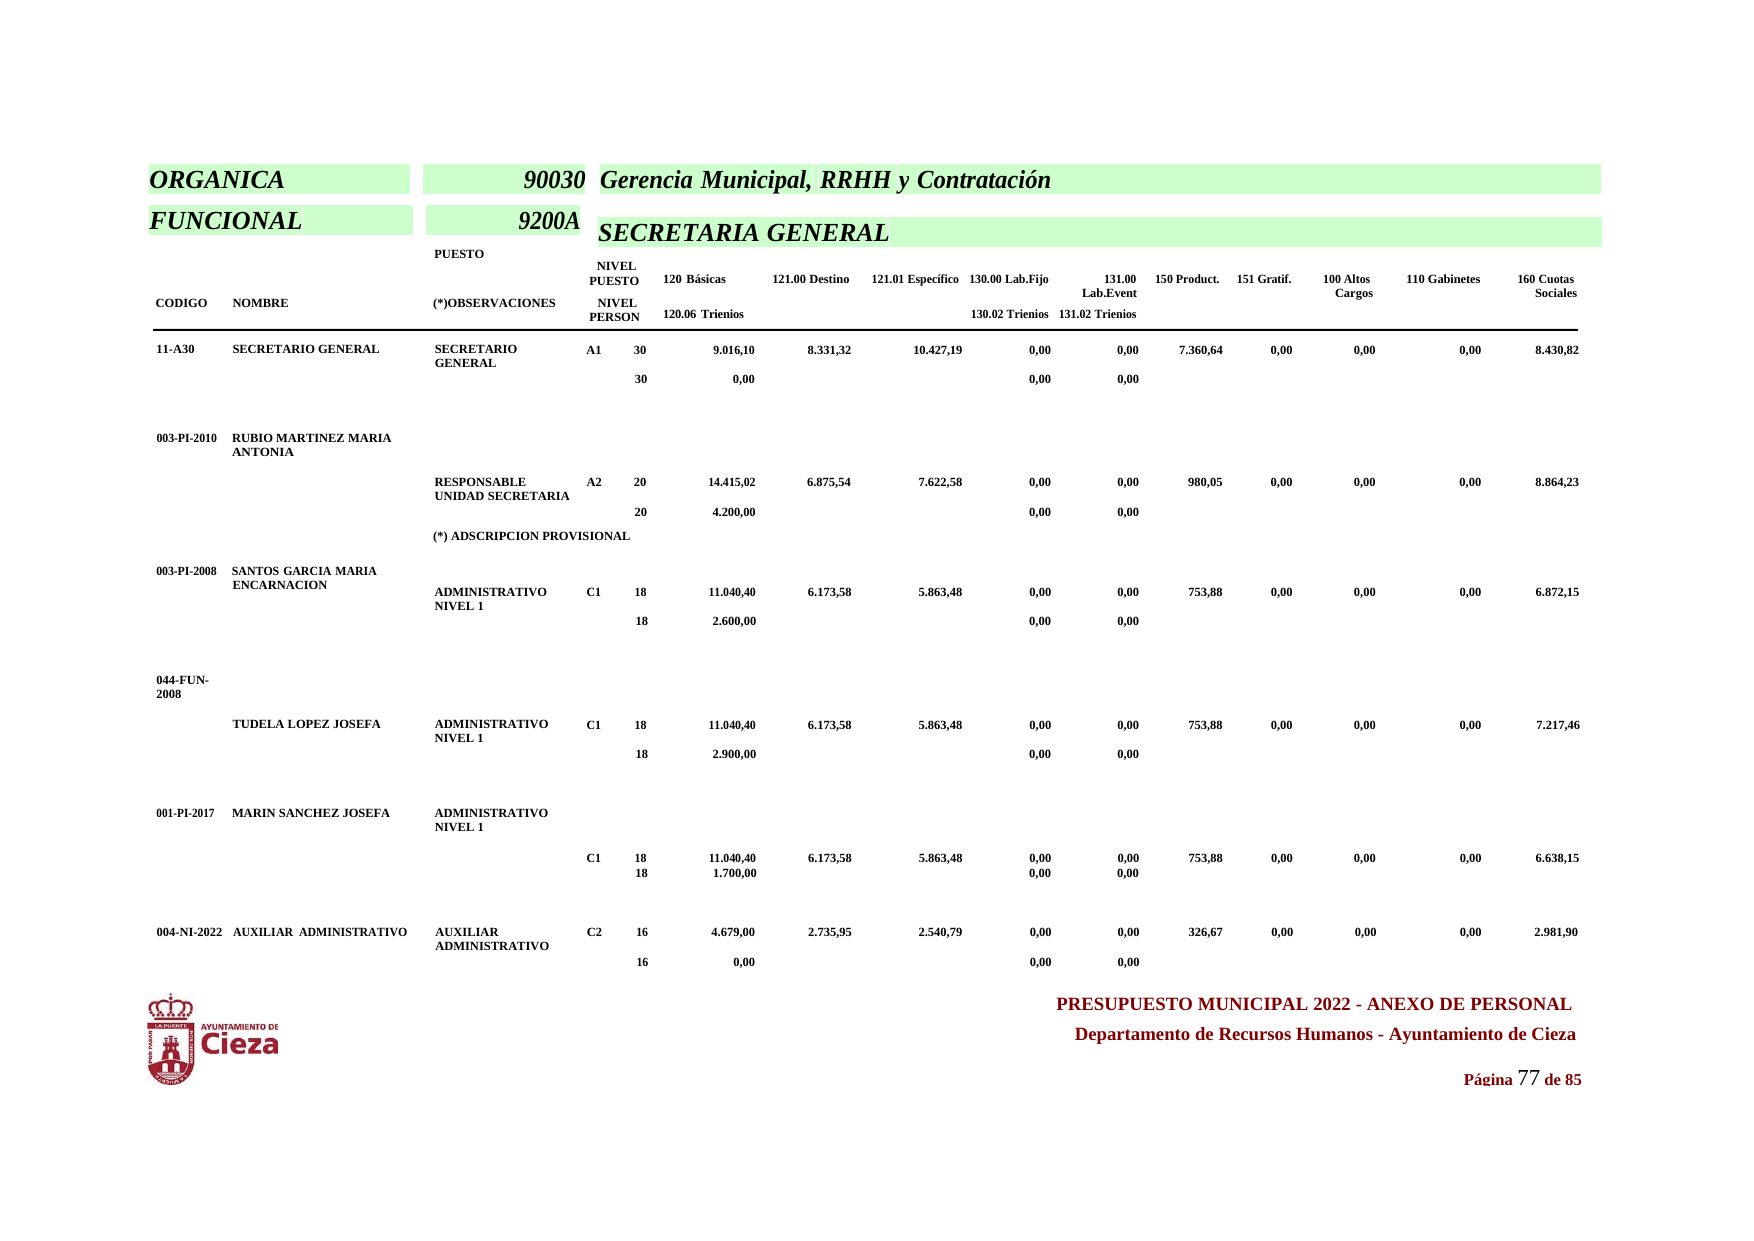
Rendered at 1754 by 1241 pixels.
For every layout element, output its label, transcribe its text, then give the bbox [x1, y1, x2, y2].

text 044-FUN- [156, 673, 210, 687]
text 003-PI-2008 SANTOS GARCIA MARIA [156, 564, 382, 578]
text GENERAL [434, 357, 520, 371]
text 2008 [156, 687, 210, 701]
table_cell [568, 955, 619, 974]
text RESPONSABLE A2 20 [434, 475, 651, 489]
text NIVEL PERSON [589, 297, 642, 324]
text NIVEL 1 [434, 820, 552, 834]
table_header 4.679,00 [681, 926, 782, 955]
text 18 1.700,00 0,00 0,00 [159, 866, 1614, 881]
table_header 0,00 [1248, 926, 1324, 955]
table_header C2 [568, 926, 619, 955]
text 110 Gabinetes 160 Cuotas Sociales [1406, 272, 1579, 300]
text 130.02 Trienios 131.02 Trienios [971, 307, 1137, 322]
table_cell [154, 955, 227, 974]
table_cell [885, 955, 996, 974]
table_cell [1510, 955, 1582, 974]
text UNIDAD SECRETARIA [434, 489, 651, 503]
text 003-PI-2010 RUBIO MARTINEZ MARIA [154, 431, 393, 445]
text NIVEL [597, 260, 1614, 272]
text C1 18 [586, 850, 651, 865]
text PUESTO [589, 274, 641, 288]
text 6.173,58 5.863,48 0,00 0,00 753,88 0,00 0,00 0,00 6.872,15 [808, 585, 1614, 599]
text (*)OBSERVACIONES [433, 296, 560, 311]
table_cell 0,00 [996, 955, 1085, 974]
table_header 16 [619, 926, 681, 955]
picture [147, 992, 279, 1085]
table_header 0,00 [1419, 926, 1510, 955]
text C1 18 [586, 585, 650, 599]
subtitle ORGANICA 90030 Gerencia Municipal, RRHH y Contratación [149, 164, 1614, 194]
text TUDELA LOPEZ JOSEFA ADMINISTRATIVO [232, 717, 552, 732]
table_cell [227, 955, 422, 974]
text 8.331,32 10.427,19 0,00 0,00 7.360,64 0,00 0,00 0,00 8.430,82 [807, 343, 1614, 357]
text 120 Básicas [663, 272, 745, 286]
text 18 2.900,00 0,00 0,00 [160, 747, 1614, 762]
text ENCARNACION [232, 578, 382, 592]
table_cell 0,00 [681, 955, 782, 974]
text 20 [413, 505, 647, 519]
table_header 326,67 [1165, 926, 1247, 955]
text Lab.Event [1082, 286, 1137, 300]
text 6.173,58 5.863,48 0,00 0,00 753,88 0,00 0,00 0,00 6.638,15 [808, 850, 1614, 865]
text Cargos [1141, 286, 1373, 300]
text ANTONIA [154, 445, 371, 459]
text 001-PI-2017 MARIN SANCHEZ JOSEFA ADMINISTRATIVO [156, 806, 552, 820]
table_header 2.540,79 [885, 926, 996, 955]
table_header 2.735,95 [782, 926, 885, 955]
table_cell [1419, 955, 1510, 974]
text 11.040,40 [708, 585, 758, 599]
text 14.415,02 [708, 475, 758, 489]
text CODIGO NOMBRE [155, 296, 294, 311]
table_cell [782, 955, 885, 974]
text A1 30 [586, 343, 650, 357]
table_cell [1165, 955, 1247, 974]
text 0,00 0,00 [1029, 505, 1614, 519]
text 6.875,54 7.622,58 0,00 0,00 980,05 0,00 0,00 0,00 8.864,23 [807, 475, 1614, 489]
table_cell [1324, 955, 1419, 974]
text 121.00 Destino 121.01 Específico 130.00 Lab.Fijo 131.00 [772, 272, 1137, 286]
table_cell 16 [619, 955, 681, 974]
table_header 0,00 [1324, 926, 1419, 955]
table_header 2.981,90 [1510, 926, 1582, 955]
text C1 18 [586, 717, 650, 732]
text 18 2.600,00 0,00 0,00 [160, 614, 1614, 628]
text 11-A30 SECRETARIO GENERAL SECRETARIO [156, 342, 520, 357]
table_header AUXILIAR ADMINISTRATIVO [423, 926, 568, 955]
table_header 004-NI-2022 [154, 926, 227, 955]
subtitle SECRETARIA GENERAL [598, 217, 1614, 247]
text NIVEL 1 [434, 732, 552, 746]
table_header AUXILIAR ADMINISTRATIVO [227, 926, 422, 955]
text PUESTO [135, 249, 484, 261]
text (*) ADSCRIPCION PROVISIONAL [433, 528, 1614, 543]
table_cell 0,00 [1085, 955, 1165, 974]
text 11.040,40 [708, 850, 758, 865]
text 120.06 Trienios [663, 307, 745, 322]
table_cell [423, 955, 568, 974]
text FUNCIONAL 9200A [149, 205, 581, 235]
table_cell [1248, 955, 1324, 974]
text ADMINISTRATIVO NIVEL 1 [434, 585, 549, 613]
text 6.173,58 5.863,48 0,00 0,00 753,88 0,00 0,00 0,00 7.217,46 [808, 717, 1614, 732]
text 150 Product. 151 Gratif. 100 Altos [1141, 272, 1370, 286]
text 11.040,40 [708, 717, 758, 732]
table_header 0,00 [996, 926, 1085, 955]
text 9.016,10 [713, 343, 757, 357]
table_header 0,00 [1085, 926, 1165, 955]
text 4.200,00 [712, 505, 758, 519]
text 30 0,00 0,00 0,00 [159, 372, 1614, 386]
